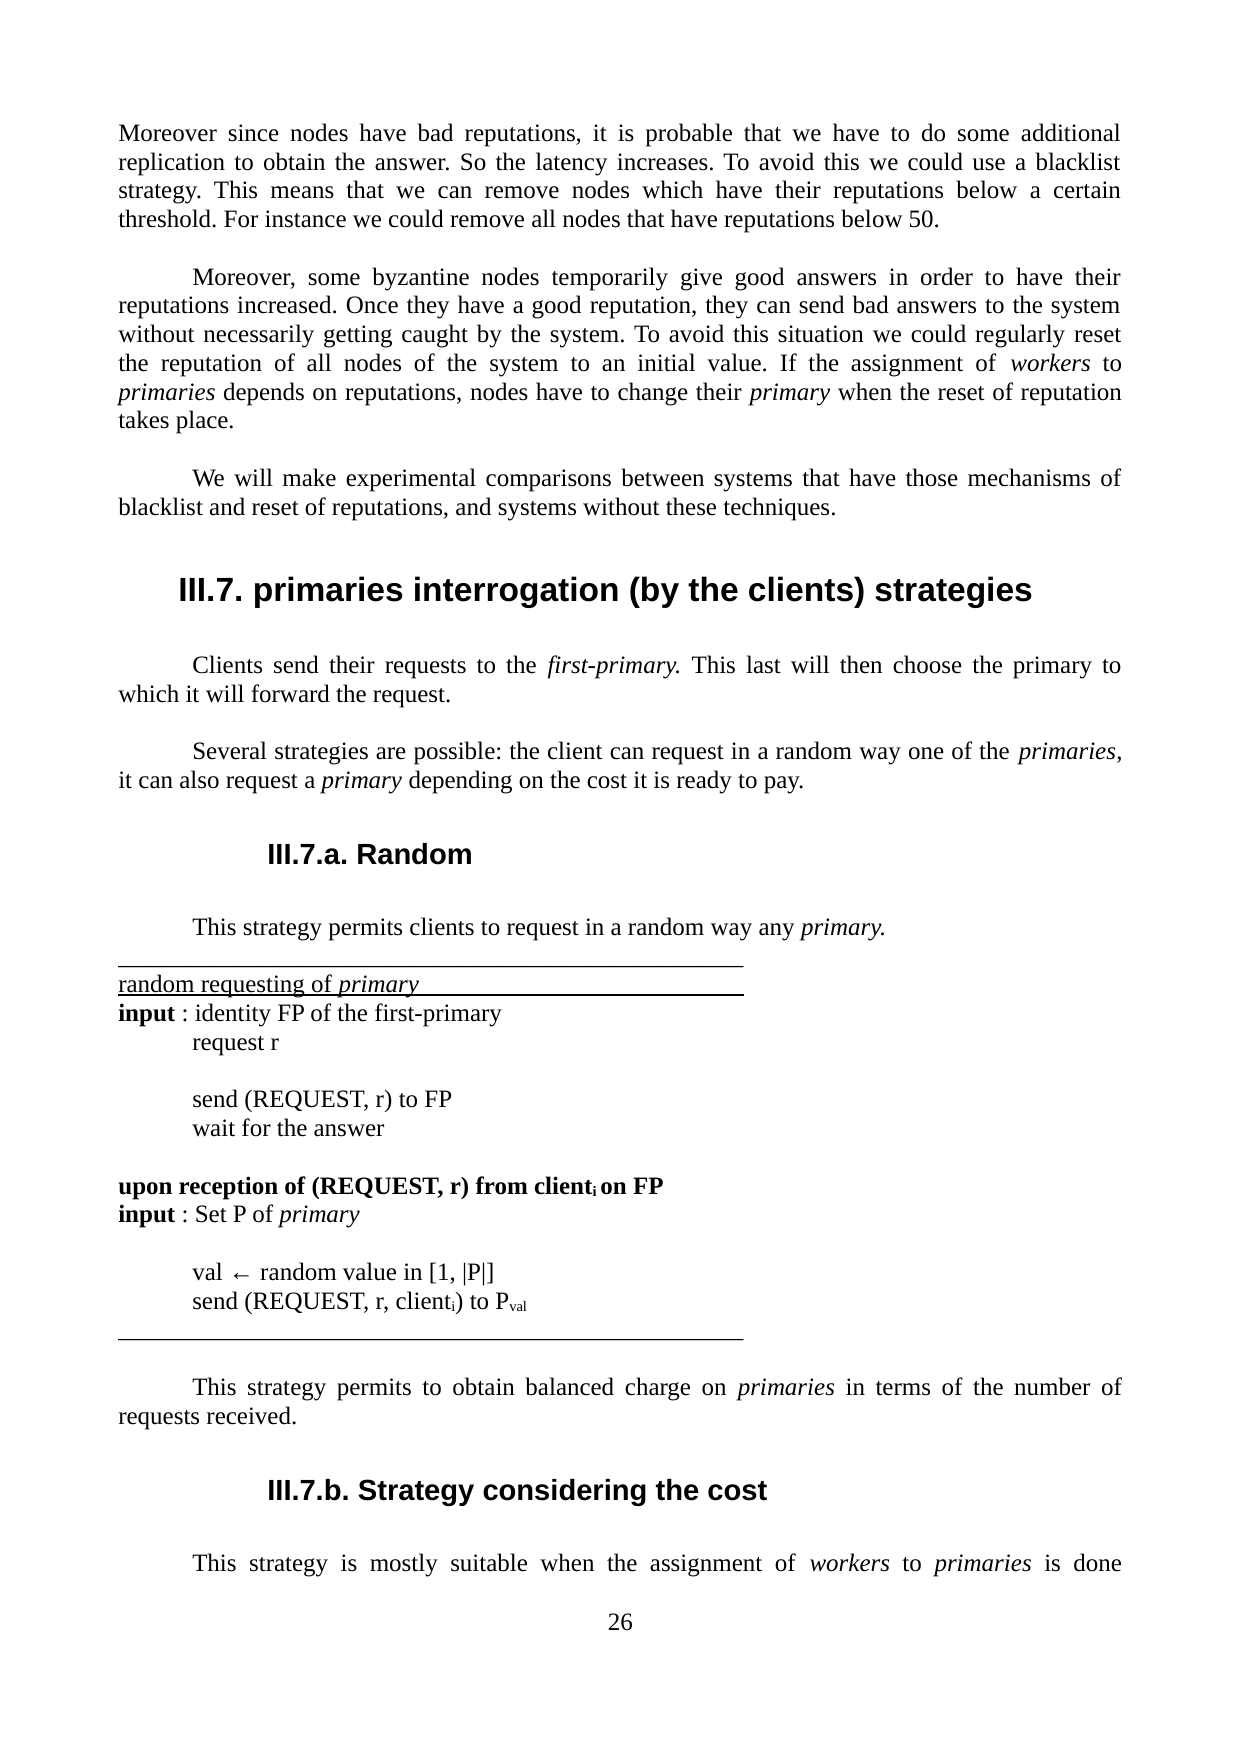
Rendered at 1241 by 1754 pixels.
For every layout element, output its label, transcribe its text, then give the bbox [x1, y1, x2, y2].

text Several strategies are possible: the client can request in a random way one of the primaries, it can also request a primary depending on the cost it is ready to pay. [118, 736, 1122, 794]
text This strategy permits clients to request in a random way any primary. [118, 912, 1122, 941]
text Moreover since nodes have bad reputations, it is probable that we have to do some additional replication to obtain the answer. So the latency increases. To avoid this we could use a blacklist strategy. This means that we can remove nodes which have their reputations below a certain threshold. For instance we could remove all nodes that have reputations below 50. [118, 118, 1122, 233]
text input : Set P of primary [118, 1199, 1122, 1228]
subtitle III.7. primaries interrogation (by the clients) strategies [118, 570, 1122, 609]
subtitle III.7.a. Random [118, 837, 1122, 871]
text request r [118, 1027, 1122, 1056]
text __________________________________________________ [118, 941, 1122, 969]
text val ← random value in [1, |P|] [118, 1257, 1122, 1286]
text Clients send their requests to the first-primary. This last will then choose the primary to which it will forward the request. [118, 650, 1122, 708]
text We will make experimental comparisons between systems that have those mechanisms of blacklist and reset of reputations, and systems without these techniques. [118, 463, 1122, 521]
text Moreover, some byzantine nodes temporarily give good answers in order to have their reputations increased. Once they have a good reputation, they can send bad answers to the system without necessarily getting caught by the system. To avoid this situation we could regularly reset the reputation of all nodes of the system to an initial value. If the assignment of workers to primaries depends on reputations, nodes have to change their primary when the reset of reputation takes place. [118, 262, 1122, 434]
text send (REQUEST, r) to FP [118, 1084, 1122, 1113]
text send (REQUEST, r, clienti) to Pval [118, 1286, 1122, 1314]
text wait for the answer [118, 1113, 1122, 1142]
text input : identity FP of the first-primary [118, 998, 1122, 1027]
text This strategy is mostly suitable when the assignment of workers to primaries is done [118, 1548, 1122, 1576]
text upon reception of (REQUEST, r) from clienti on FP [118, 1171, 1122, 1199]
text __________________________________________________ [118, 1314, 1122, 1343]
text This strategy permits to obtain balanced charge on primaries in terms of the number of requests received. [118, 1372, 1122, 1429]
subtitle III.7.b. Strategy considering the cost [118, 1473, 1122, 1506]
text random requesting of primary [118, 969, 1122, 998]
